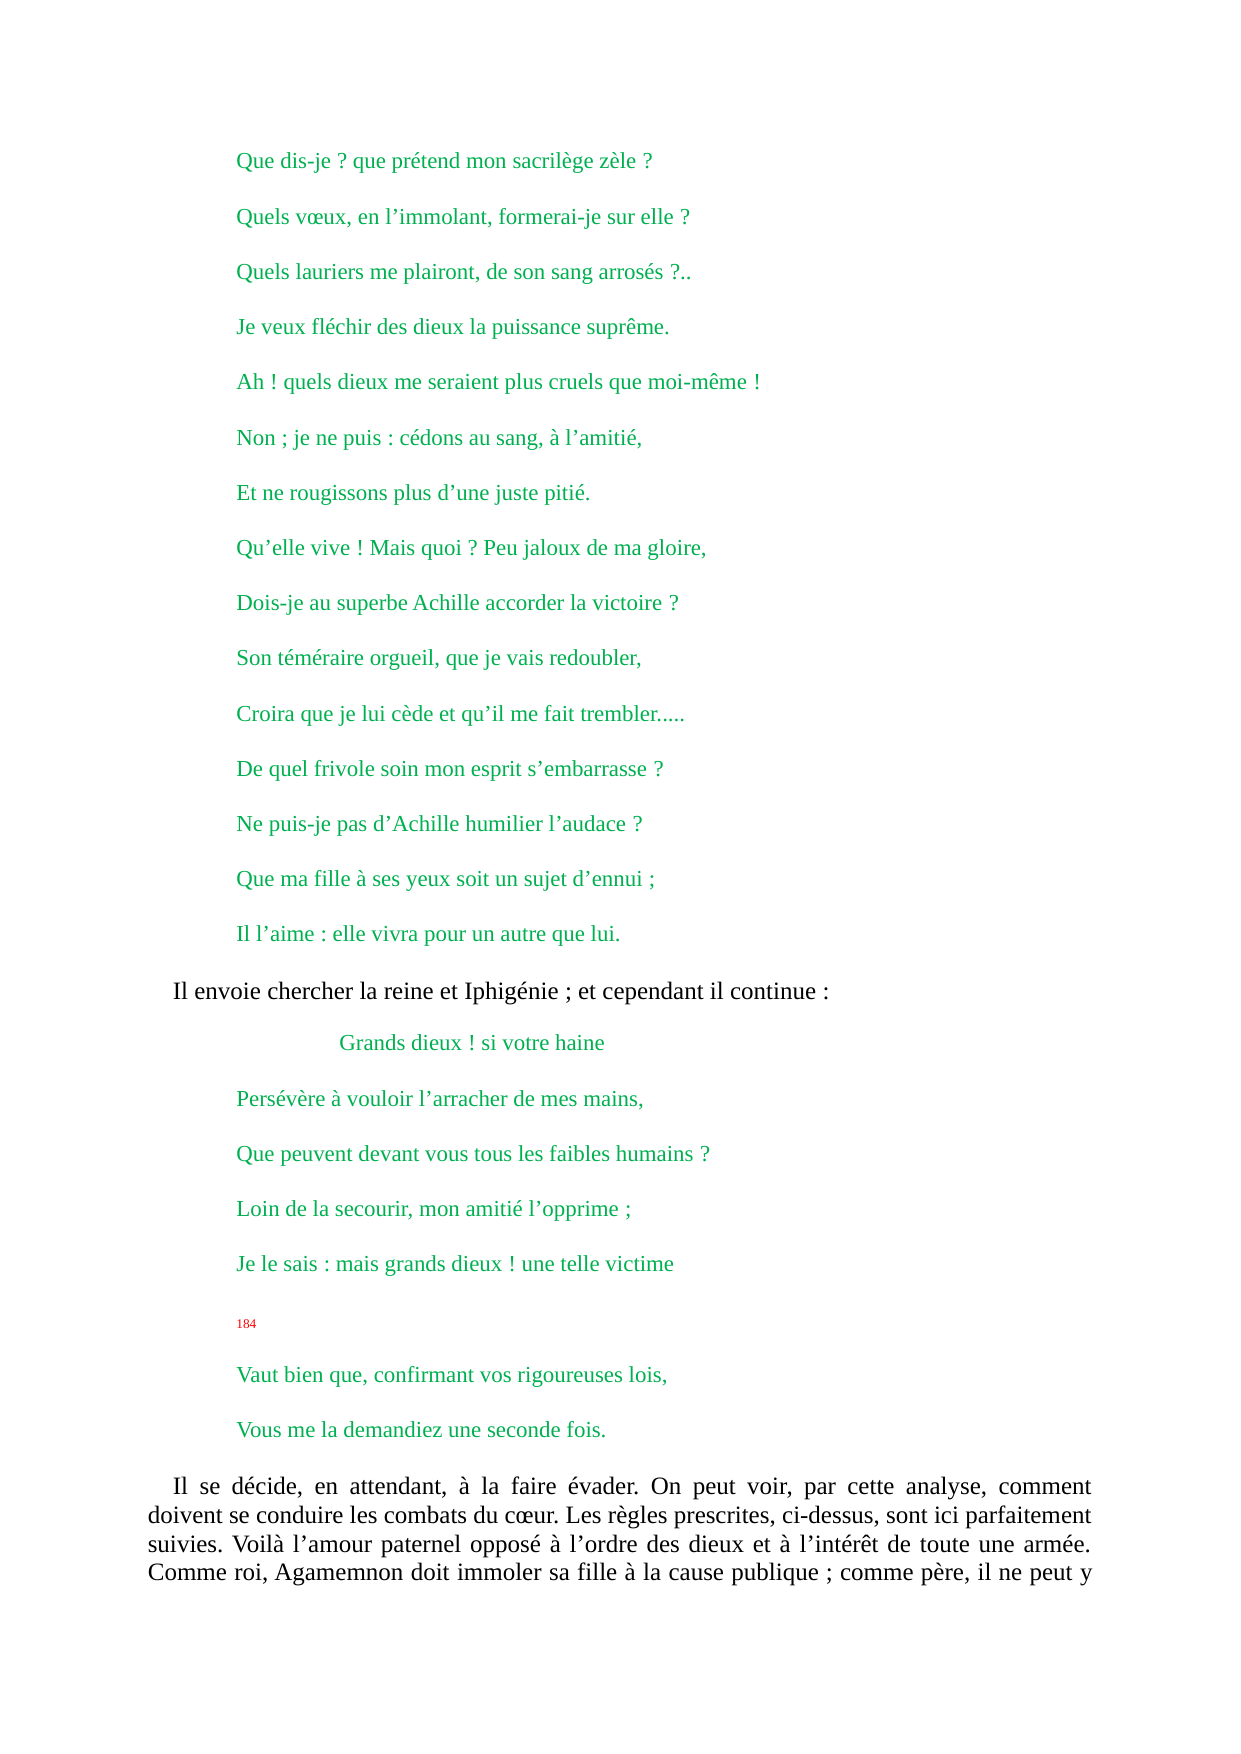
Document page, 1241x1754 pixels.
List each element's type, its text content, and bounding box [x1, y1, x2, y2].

text Il se décide, en attendant, à la faire évader. On peut voir, par cette analyse, comment doivent se conduire les combats du cœur. Les règles prescrites, ci-dessus, sont ici parfaitement suivies. Voilà l’amour paternel opposé à l’ordre des dieux et à l’intérêt de toute une armée. Comme roi, Agamemnon doit immoler sa fille à la cause publique ; comme père, il ne peut y [148, 1471, 1093, 1586]
text Je veux fléchir des dieux la puissance suprême. [236, 313, 1093, 339]
text Croira que je lui cède et qu’il me fait trembler..... [236, 700, 1093, 726]
text Vous me la demandiez une seconde fois. [236, 1416, 1093, 1442]
text Quels lauriers me plairont, de son sang arrosés ?.. [236, 258, 1093, 284]
text Persévère à vouloir l’arracher de mes mains, [236, 1085, 1093, 1111]
text Vaut bien que, confirmant vos rigoureuses lois, [236, 1361, 1093, 1387]
text Que dis-je ? que prétend mon sacrilège zèle ? [236, 148, 1093, 174]
text Il l’aime : elle vivra pour un autre que lui. [236, 921, 1093, 947]
text Je le sais : mais grands dieux ! une telle victime [236, 1250, 1093, 1277]
text Et ne rougissons plus d’une juste pitié. [236, 479, 1093, 505]
text Grands dieux ! si votre haine [236, 1029, 1093, 1056]
text Il envoie chercher la reine et Iphigénie ; et cependant il continue : [148, 976, 1093, 1004]
text De quel frivole soin mon esprit s’embarrasse ? [236, 755, 1093, 781]
text Ah ! quels dieux me seraient plus cruels que moi-même ! [236, 368, 1093, 395]
text Non ; je ne puis : cédons au sang, à l’amitié, [236, 424, 1093, 450]
text Ne puis-je pas d’Achille humilier l’audace ? [236, 810, 1093, 836]
text Loin de la secourir, mon amitié l’opprime ; [236, 1195, 1093, 1221]
text Qu’elle vive ! Mais quoi ? Peu jaloux de ma gloire, [236, 534, 1093, 560]
text Quels vœux, en l’immolant, formerai-je sur elle ? [236, 203, 1093, 229]
text Que peuvent devant vous tous les faibles humains ? [236, 1140, 1093, 1166]
text Dois-je au superbe Achille accorder la victoire ? [236, 589, 1093, 616]
text Son téméraire orgueil, que je vais redoubler, [236, 644, 1093, 671]
text Que ma fille à ses yeux soit un sujet d’ennui ; [236, 865, 1093, 892]
text 184 [236, 1306, 1093, 1332]
